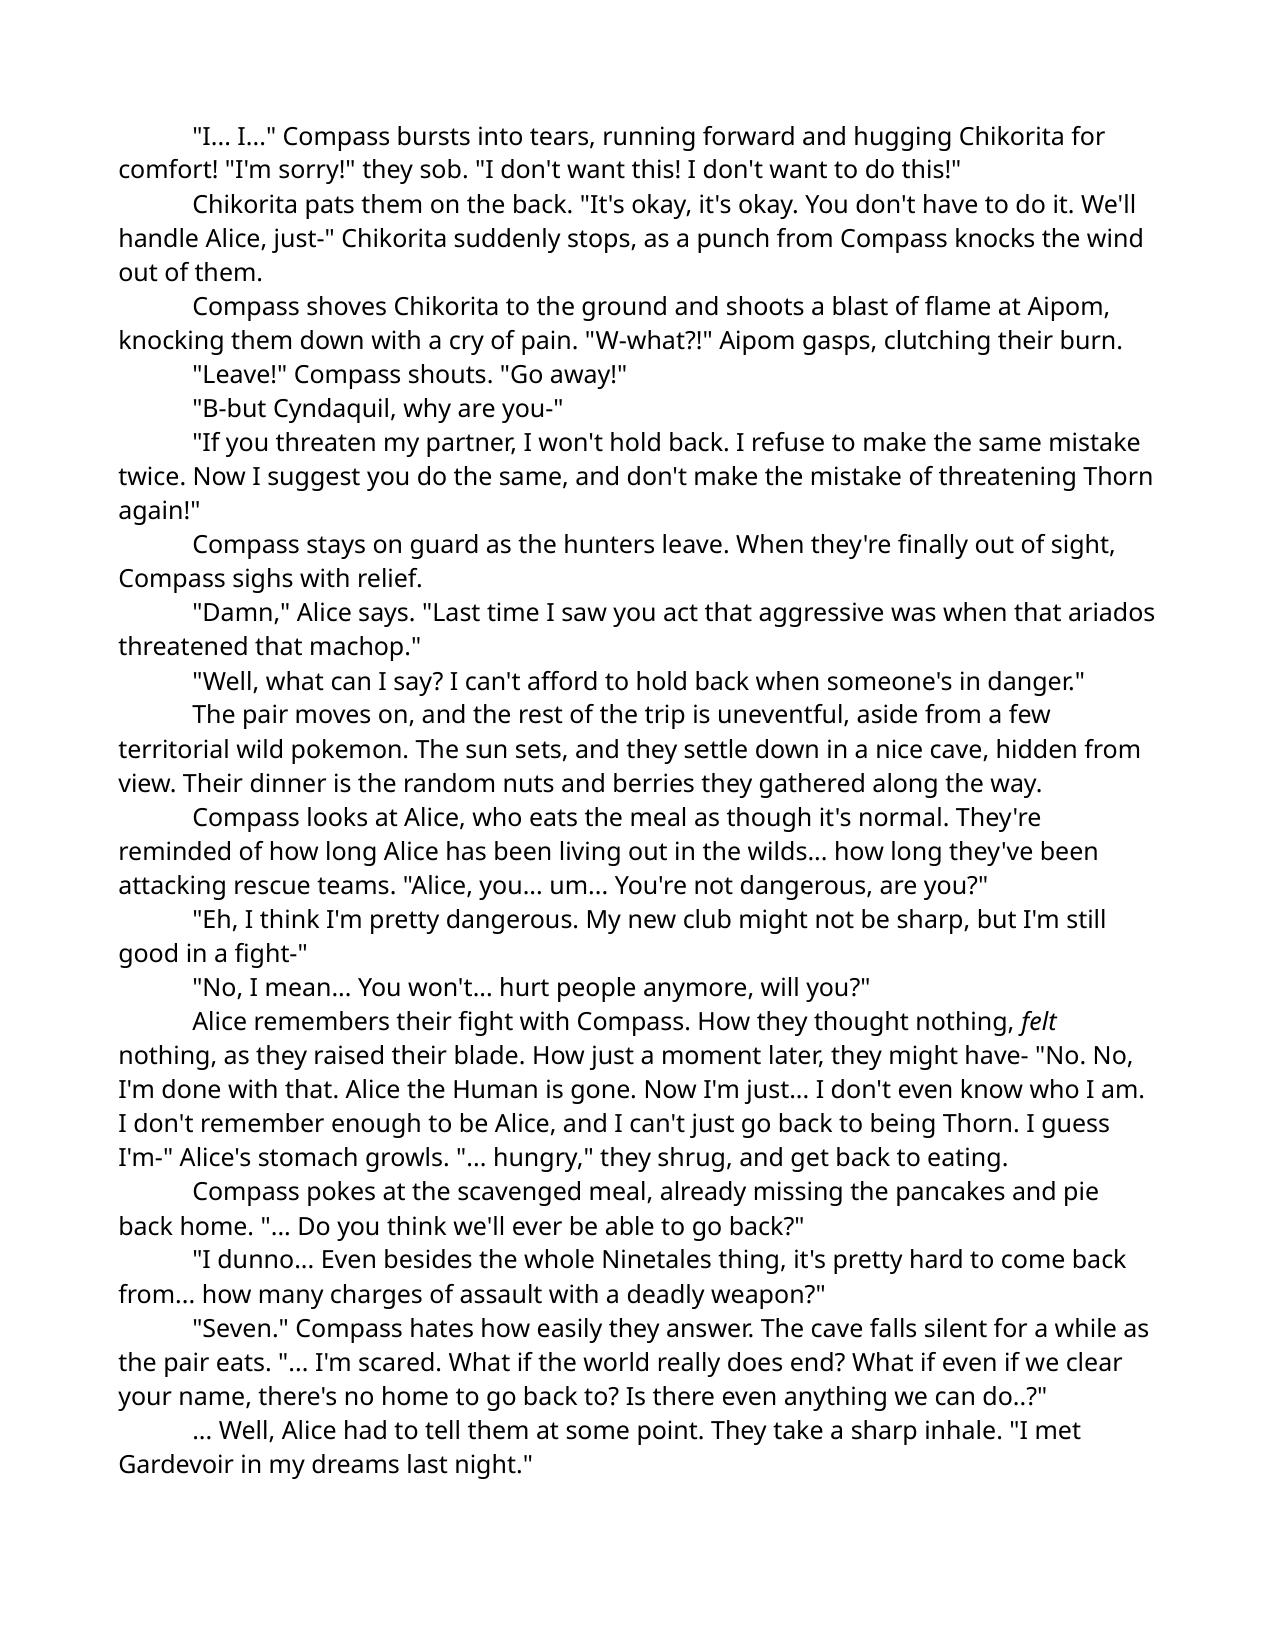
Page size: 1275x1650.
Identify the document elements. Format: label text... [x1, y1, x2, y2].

text Compass shoves Chikorita to the ground and shoots a blast of flame at Aipom, knocking them down with a cry of pain. "W-what?!" Aipom gasps, clutching their burn. [118, 288, 1157, 357]
text "I... I..." Compass bursts into tears, running forward and hugging Chikorita for comfort! "I'm sorry!" they sob. "I don't want this! I don't want to do this!" [118, 118, 1157, 186]
text "Damn," Alice says. "Last time I saw you act that aggressive was when that ariados threatened that machop." [118, 595, 1157, 663]
text "Well, what can I say? I can't afford to hold back when someone's in danger." [118, 663, 1157, 697]
text "If you threaten my partner, I won't hold back. I refuse to make the same mistake twice. Now I suggest you do the same, and don't make the mistake of threatening Thorn again!" [118, 425, 1157, 527]
text Chikorita pats them on the back. "It's okay, it's okay. You don't have to do it. We'll handle Alice, just-" Chikorita suddenly stops, as a punch from Compass knocks the wind out of them. [118, 186, 1157, 288]
text Alice remembers their fight with Compass. How they thought nothing, felt nothing, as they raised their blade. How just a moment later, they might have- "No. No, I'm done with that. Alice the Human is gone. Now I'm just... I don't even know who I am. I don't remember enough to be Alice, and I can't just go back to being Thorn. I guess I'm-" Alice's stomach growls. "... hungry," they shrug, and get back to eating. [118, 1004, 1157, 1174]
text The pair moves on, and the rest of the trip is uneventful, aside from a few territorial wild pokemon. The sun sets, and they settle down in a nice cave, hidden from view. Their dinner is the random nuts and berries they gathered along the way. [118, 697, 1157, 799]
text Compass pokes at the scavenged meal, already missing the pancakes and pie back home. "... Do you think we'll ever be able to go back?" [118, 1174, 1157, 1242]
text Compass looks at Alice, who eats the meal as though it's normal. They're reminded of how long Alice has been living out in the wilds... how long they've been attacking rescue teams. "Alice, you... um... You're not dangerous, are you?" [118, 799, 1157, 902]
text "No, I mean... You won't... hurt people anymore, will you?" [118, 970, 1157, 1004]
text "B-but Cyndaquil, why are you-" [118, 391, 1157, 425]
text "Leave!" Compass shouts. "Go away!" [118, 357, 1157, 391]
text "I dunno... Even besides the whole Ninetales thing, it's pretty hard to come back from... how many charges of assault with a deadly weapon?" [118, 1242, 1157, 1310]
text ... Well, Alice had to tell them at some point. They take a sharp inhale. "I met Gardevoir in my dreams last night." [118, 1412, 1157, 1481]
text Compass stays on guard as the hunters leave. When they're finally out of sight, Compass sighs with relief. [118, 527, 1157, 595]
text "Eh, I think I'm pretty dangerous. My new club might not be sharp, but I'm still good in a fight-" [118, 902, 1157, 970]
text "Seven." Compass hates how easily they answer. The cave falls silent for a while as the pair eats. "... I'm scared. What if the world really does end? What if even if we clear your name, there's no home to go back to? Is there even anything we can do..?" [118, 1310, 1157, 1412]
